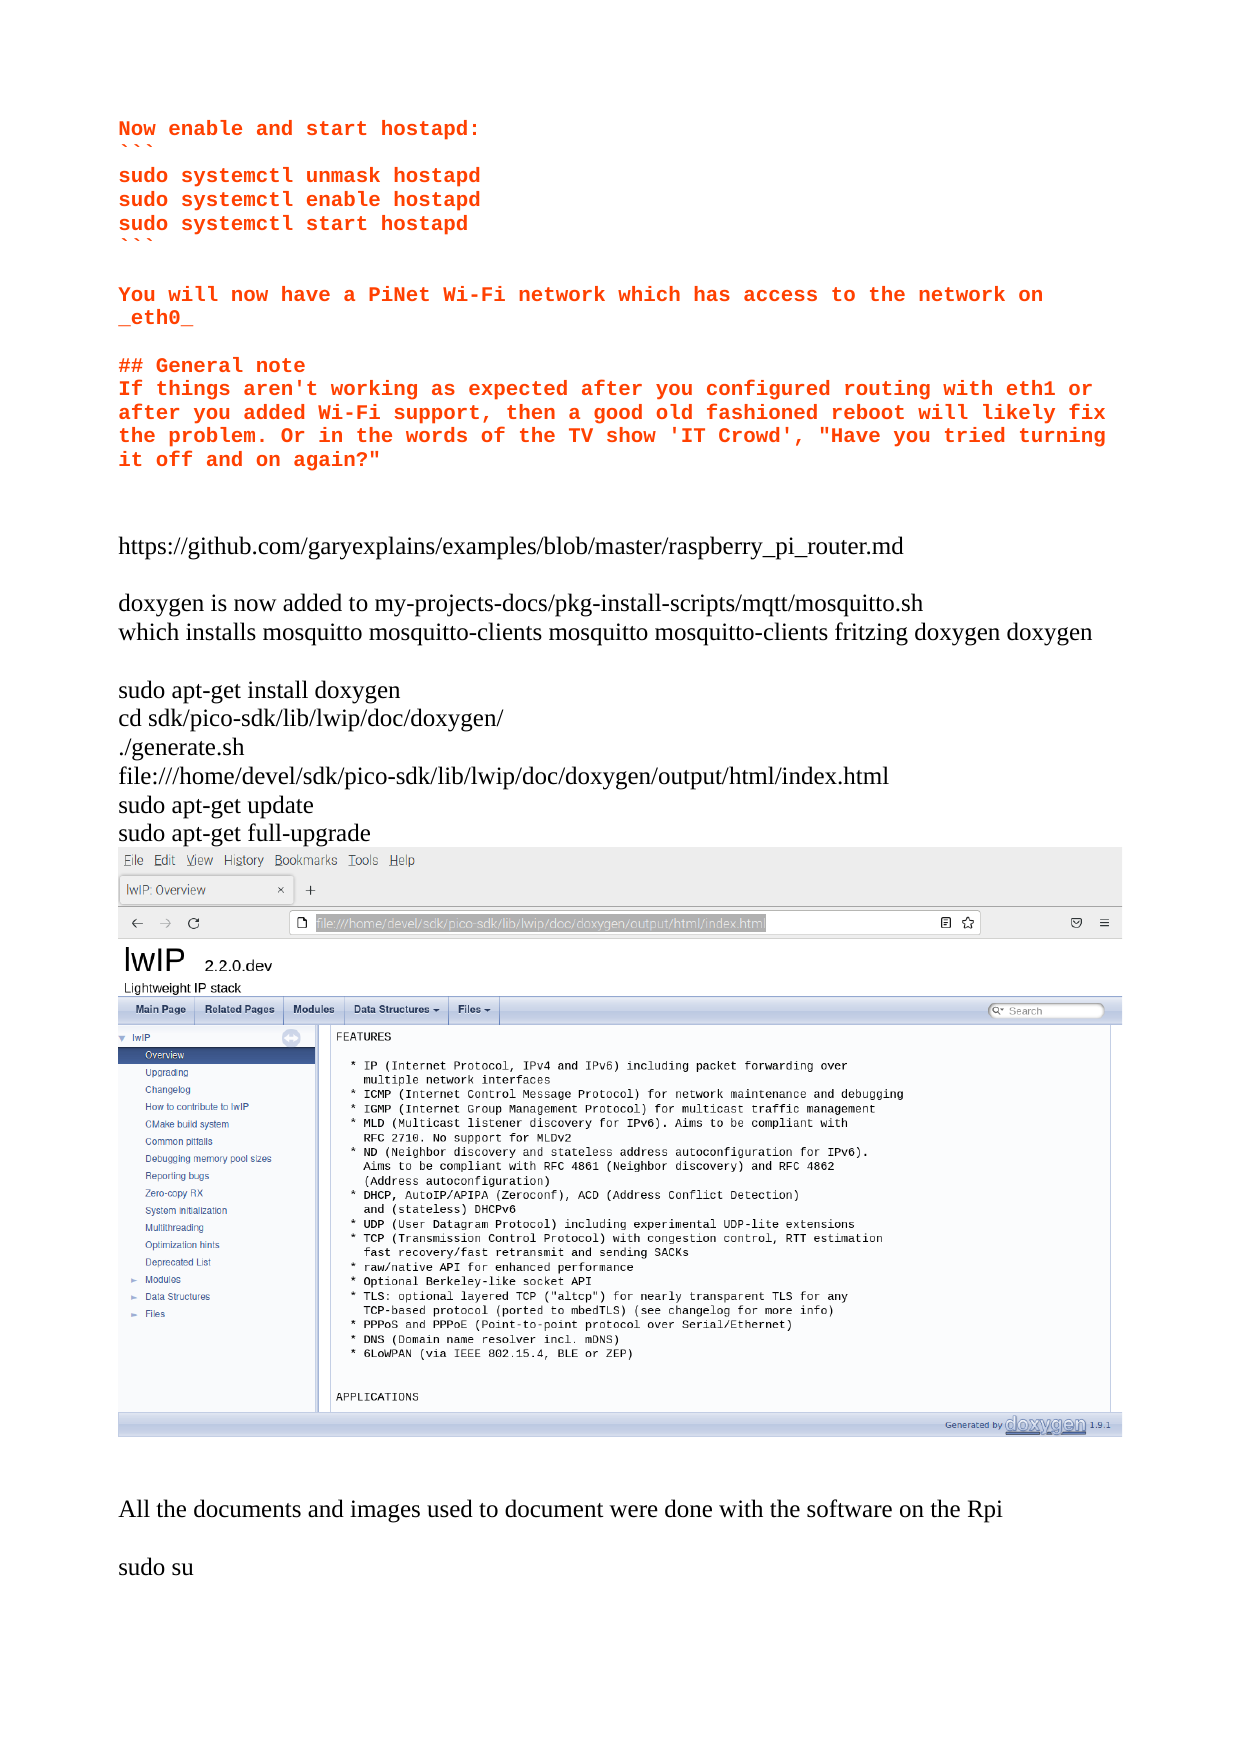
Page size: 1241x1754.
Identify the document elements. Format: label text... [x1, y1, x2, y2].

text sudo apt-get install doxygen [118, 675, 1122, 703]
text sudo apt-get update [118, 790, 1122, 818]
text which installs mosquitto mosquitto-clients mosquitto mosquitto-clients fritzing doxygen doxygen [118, 617, 1122, 646]
text ``` [118, 236, 1122, 260]
picture [118, 847, 1123, 1437]
text sudo systemctl enable hostapd [118, 189, 1122, 213]
text file:///home/devel/sdk/pico-sdk/lib/lwip/doc/doxygen/output/html/index.html [118, 761, 1122, 790]
text Now enable and start hostapd: [118, 118, 1122, 142]
text All the documents and images used to document were done with the software on the Rpi [118, 1494, 1122, 1523]
text sudo systemctl unmask hostapd [118, 165, 1122, 189]
text cd sdk/pico-sdk/lib/lwip/doc/doxygen/ [118, 703, 1122, 732]
text ./generate.sh [118, 732, 1122, 761]
text sudo apt-get full-upgrade [118, 818, 1122, 847]
text doxygen is now added to my-projects-docs/pkg-install-scripts/mqtt/mosquitto.sh [118, 588, 1122, 617]
text sudo systemctl start hostapd [118, 213, 1122, 236]
text If things aren't working as expected after you configured routing with eth1 or after you added Wi-Fi support, then a good old fashioned reboot will likely fix the problem. Or in the words of the TV show 'IT Crowd', "Have you tried turning it off and on again?" [118, 378, 1122, 473]
text ``` [118, 142, 1122, 165]
text https://github.com/garyexplains/examples/blob/master/raspberry_pi_router.md [118, 531, 1122, 560]
text sudo su [118, 1552, 1122, 1581]
text You will now have a PiNet Wi-Fi network which has access to the network on _eth0_ [118, 284, 1122, 331]
text ## General note [118, 354, 1122, 378]
